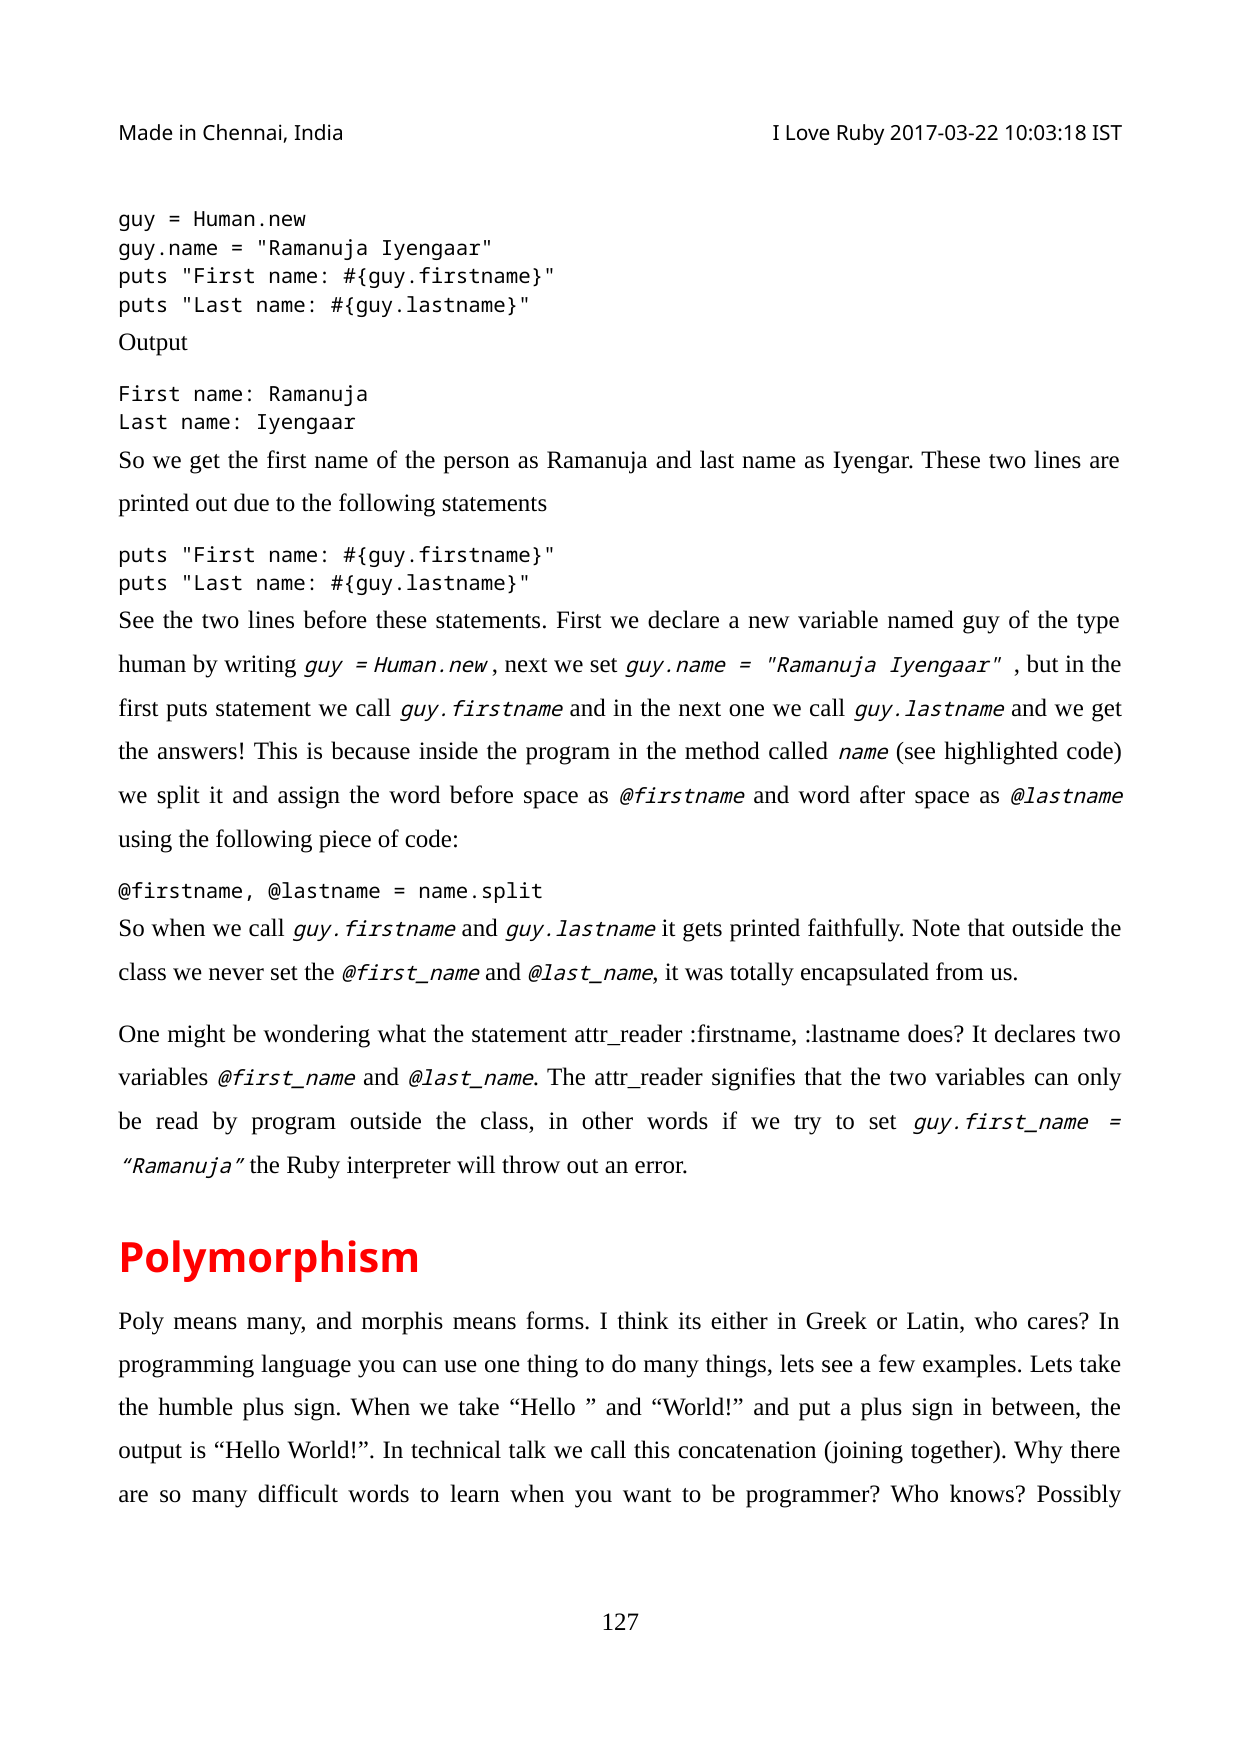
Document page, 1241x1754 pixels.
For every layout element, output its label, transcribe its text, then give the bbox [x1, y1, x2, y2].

text puts "Last name: #{guy.lastname}" [118, 290, 1122, 318]
text So when we call guy.firstname and guy.lastname it gets printed faithfully. Note that outside the class we never set the @first_name and @last_name, it was totally encapsulated from us. [118, 913, 1122, 987]
text First name: Ramanuja [118, 379, 1122, 407]
text One might be wondering what the statement attr_reader :firstname, :lastname does? It declares two variables @first_name and @last_name. The attr_reader signifies that the two variables can only be read by program outside the class, in other words if we try to set guy.first_name = “Ramanuja” the Ruby interpreter will throw out an error. [118, 1019, 1122, 1179]
text guy = Human.new [118, 204, 1122, 233]
subtitle Polymorphism [118, 1228, 1122, 1285]
text So we get the first name of the person as Ramanuja and last name as Iyengar. These two lines are printed out due to the following statements [118, 445, 1122, 517]
text @firstname, @lastname = name.split [118, 876, 1122, 904]
text guy.name = "Ramanuja Iyengaar" [118, 233, 1122, 261]
text puts "First name: #{guy.firstname}" [118, 261, 1122, 290]
text Output [118, 327, 1122, 356]
text puts "Last name: #{guy.lastname}" [118, 568, 1122, 597]
text Last name: Iyengaar [118, 407, 1122, 436]
text See the two lines before these statements. First we declare a new variable named guy of the type human by writing guy = Human.new , next we set guy.name = "Ramanuja Iyengaar" , but in the first puts statement we call guy.firstname and in the next one we call guy.lastname and we get the answers! This is because inside the program in the method called name (see highlighted code) we split it and assign the word before space as @firstname and word after space as @lastname using the following piece of code: [118, 606, 1122, 853]
text puts "First name: #{guy.firstname}" [118, 540, 1122, 568]
text Poly means many, and morphis means forms. I think its either in Greek or Latin, who cares? In programming language you can use one thing to do many things, lets see a few examples. Lets take the humble plus sign. When we take “Hello ” and “World!” and put a plus sign in between, the output is “Hello World!”. In technical talk we call this concatenation (joining together). Why there are so many difficult words to learn when you want to be programmer? Who knows? Possibly [118, 1306, 1122, 1507]
